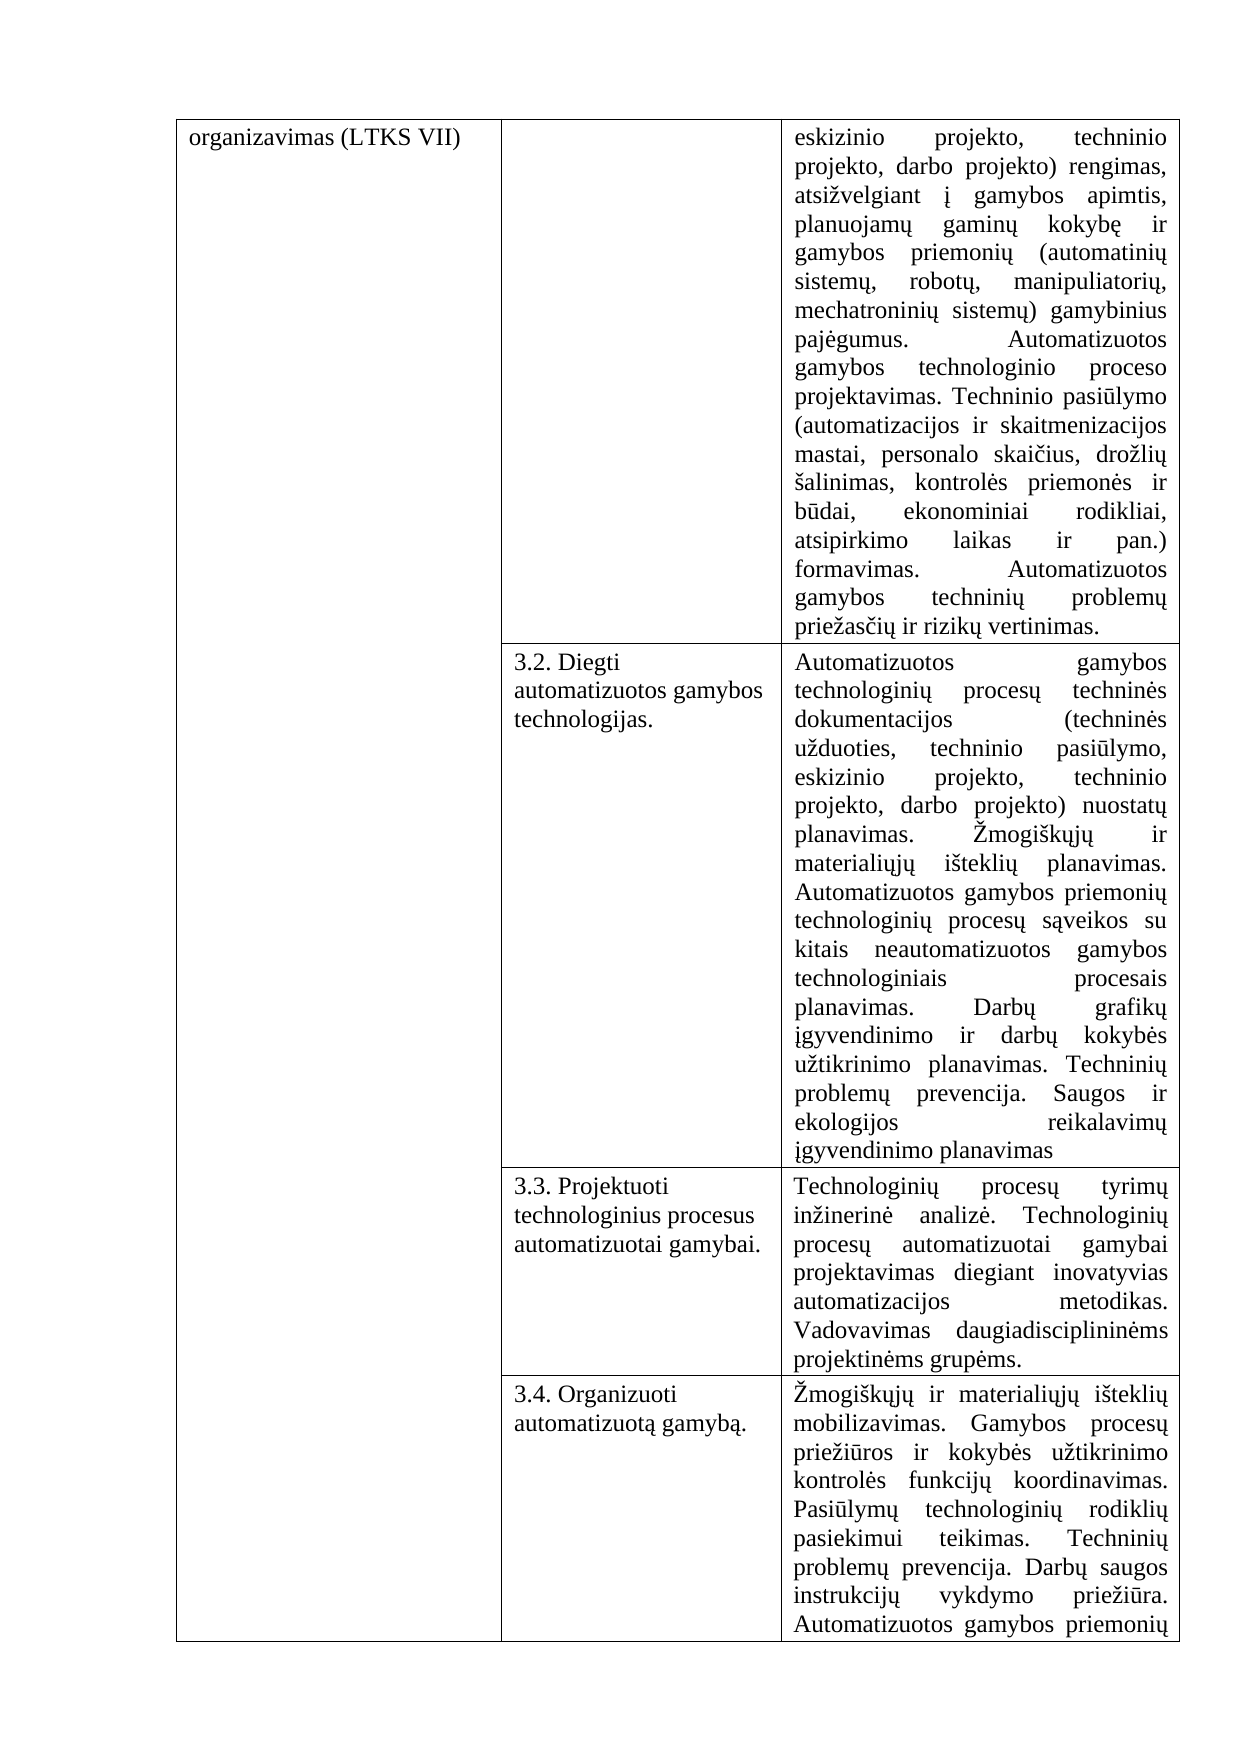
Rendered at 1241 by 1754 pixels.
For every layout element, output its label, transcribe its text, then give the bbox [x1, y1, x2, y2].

table_cell eskizinio projekto, techninio projekto, darbo projekto) rengimas, atsižvelgiant į gamybos apimtis, planuojamų gaminų kokybę ir gamybos priemonių (automatinių sistemų, robotų, manipuliatorių, mechatroninių sistemų) gamybinius pajėgumus. Automatizuotos gamybos technologinio proceso projektavimas. Techninio pasiūlymo (automatizacijos ir skaitmenizacijos mastai, personalo skaičius, drožlių šalinimas, kontrolės priemonės ir būdai, ekonominiai rodikliai, atsipirkimo laikas ir pan.) formavimas. Automatizuotos gamybos techninių problemų priežasčių ir rizikų vertinimas. [782, 120, 1179, 643]
table_cell [502, 120, 781, 643]
table_cell Automatizuotos gamybos technologinių procesų techninės dokumentacijos (techninės užduoties, techninio pasiūlymo, eskizinio projekto, techninio projekto, darbo projekto) nuostatų planavimas. Žmogiškųjų ir materialiųjų išteklių planavimas. Automatizuotos gamybos priemonių technologinių procesų sąveikos su kitais neautomatizuotos gamybos technologiniais procesais planavimas. Darbų grafikų įgyvendinimo ir darbų kokybės užtikrinimo planavimas. Techninių problemų prevencija. Saugos ir ekologijos reikalavimų įgyvendinimo planavimas [782, 644, 1179, 1167]
table_cell 3.3. Projektuoti technologinius procesus automatizuotai gamybai. [502, 1168, 781, 1375]
table_cell 3.4. Organizuoti automatizuotą gamybą. [502, 1376, 781, 1641]
table_cell organizavimas (LTKS VII) [177, 120, 501, 1641]
table_cell Technologinių procesų tyrimų inžinerinė analizė. Technologinių procesų automatizuotai gamybai projektavimas diegiant inovatyvias automatizacijos metodikas. Vadovavimas daugiadisciplininėms projektinėms grupėms. [782, 1168, 1179, 1375]
table_cell Žmogiškųjų ir materialiųjų išteklių mobilizavimas. Gamybos procesų priežiūros ir kokybės užtikrinimo kontrolės funkcijų koordinavimas. Pasiūlymų technologinių rodiklių pasiekimui teikimas. Techninių problemų prevencija. Darbų saugos instrukcijų vykdymo priežiūra. Automatizuotos gamybos priemonių [782, 1376, 1179, 1641]
table_cell 3.2. Diegti automatizuotos gamybos technologijas. [502, 644, 781, 1167]
